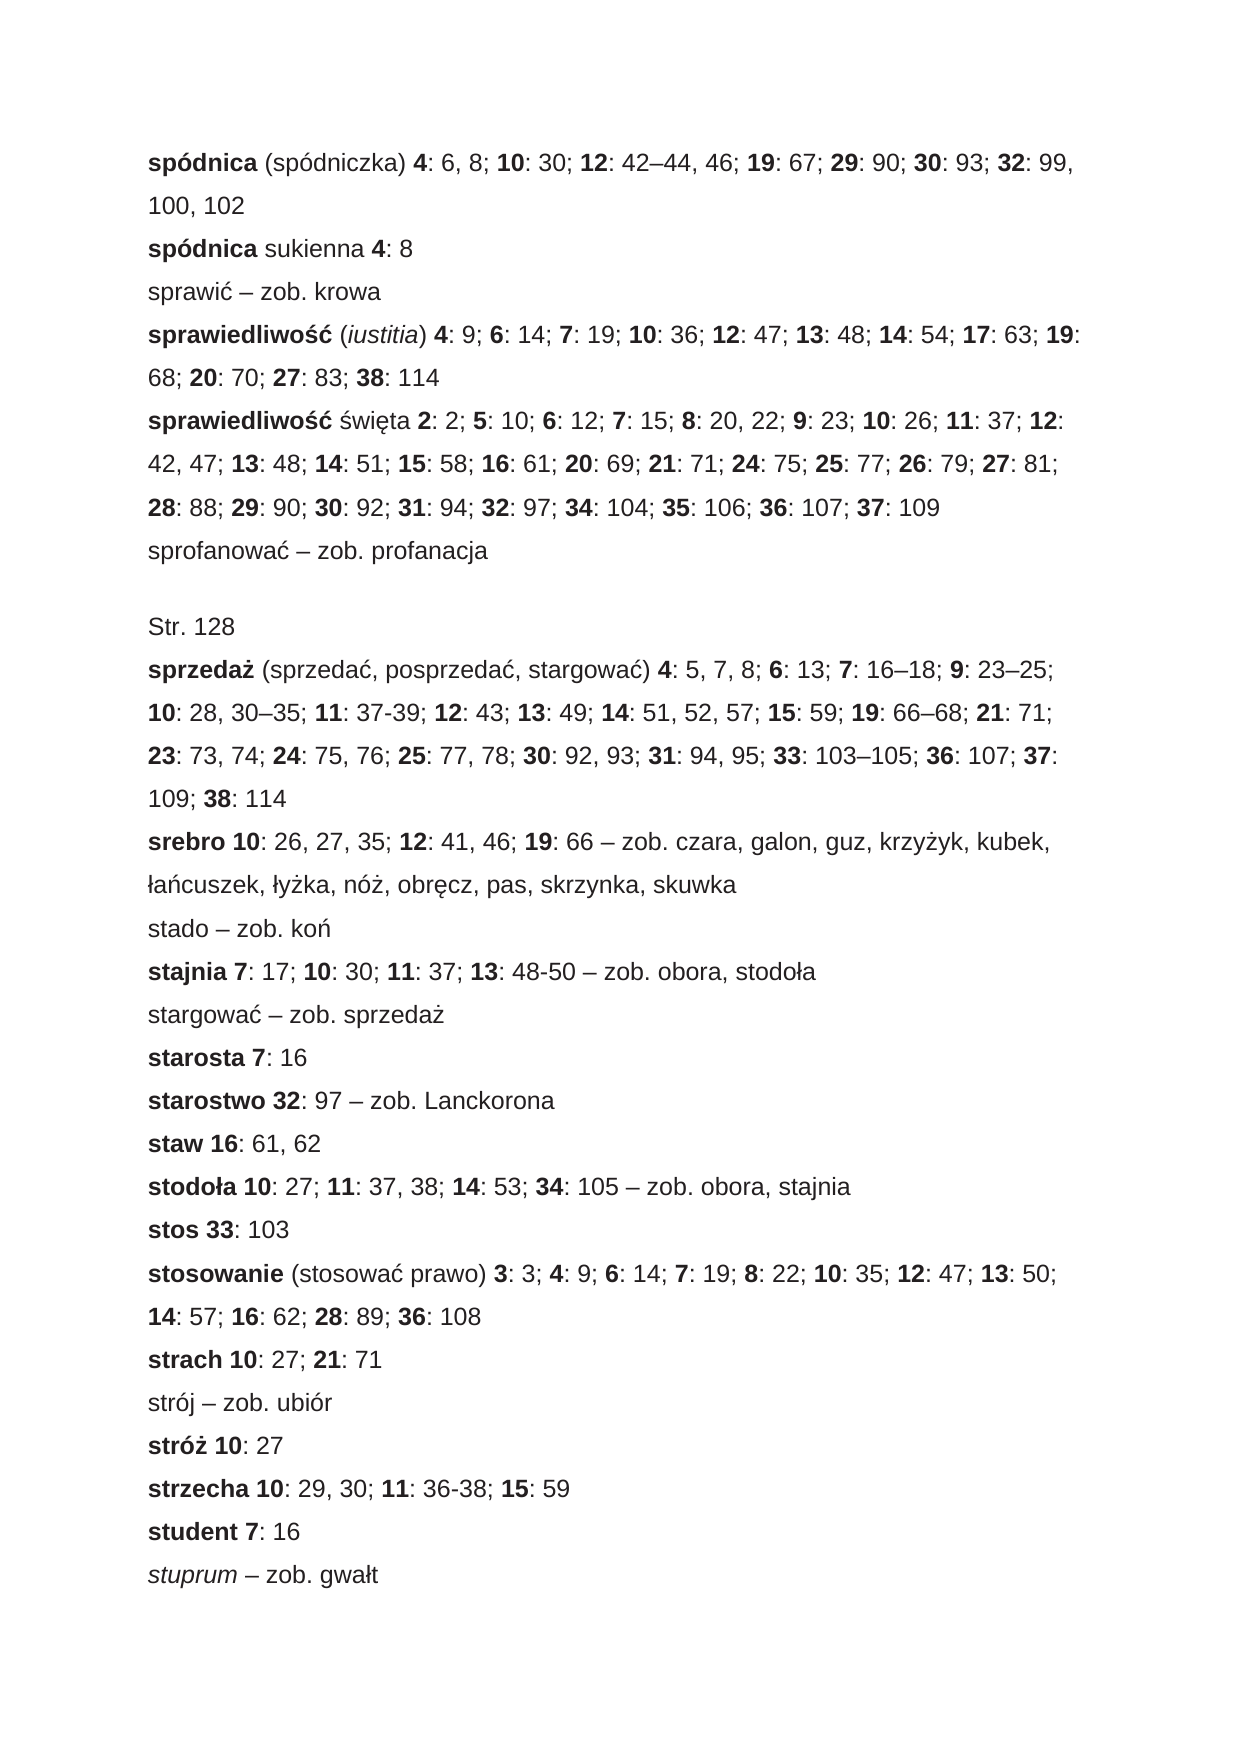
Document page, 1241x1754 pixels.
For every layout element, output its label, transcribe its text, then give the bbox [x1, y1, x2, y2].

text stosowanie (stosować prawo) 3: 3; 4: 9; 6: 14; 7: 19; 8: 22; 10: 35; 12: 47; 13: 50; 14: 57; 16: 62; 28: 89; 36: 108 [148, 1259, 1093, 1331]
text starosta 7: 16 [148, 1043, 1093, 1072]
text srebro 10: 26, 27, 35; 12: 41, 46; 19: 66 – zob. czara, galon, guz, krzyżyk, kubek, łańcuszek, łyżka, nóż, obręcz, pas, skrzynka, skuwka [148, 827, 1093, 899]
text sprawić – zob. krowa [148, 277, 1093, 306]
text strzecha 10: 29, 30; 11: 36-38; 15: 59 [148, 1474, 1093, 1503]
text sprawiedliwość święta 2: 2; 5: 10; 6: 12; 7: 15; 8: 20, 22; 9: 23; 10: 26; 11: 37; 12: 42, 47; 13: 48; 14: 51; 15: 58; 16: 61; 20: 69; 21: 71; 24: 75; 25: 77; 26: 79; 27: 81; 28: 88; 29: 90; 30: 92; 31: 94; 32: 97; 34: 104; 35: 106; 36: 107; 37: 109 [148, 406, 1093, 521]
text sprzedaż (sprzedać, posprzedać, stargować) 4: 5, 7, 8; 6: 13; 7: 16–18; 9: 23–25; 10: 28, 30–35; 11: 37-39; 12: 43; 13: 49; 14: 51, 52, 57; 15: 59; 19: 66–68; 21: 71; 23: 73, 74; 24: 75, 76; 25: 77, 78; 30: 92, 93; 31: 94, 95; 33: 103–105; 36: 107; 37: 109; 38: 114 [148, 655, 1093, 813]
text spódnica sukienna 4: 8 [148, 234, 1093, 263]
text student 7: 16 [148, 1517, 1093, 1546]
text stado – zob. koń [148, 914, 1093, 942]
text stodoła 10: 27; 11: 37, 38; 14: 53; 34: 105 – zob. obora, stajnia [148, 1172, 1093, 1201]
text starostwo 32: 97 – zob. Lanckorona [148, 1086, 1093, 1115]
text stuprum – zob. gwałt [148, 1561, 1093, 1589]
text staw 16: 61, 62 [148, 1129, 1093, 1158]
text stajnia 7: 17; 10: 30; 11: 37; 13: 48-50 – zob. obora, stodoła [148, 957, 1093, 986]
text strach 10: 27; 21: 71 [148, 1345, 1093, 1374]
text strój – zob. ubiór [148, 1388, 1093, 1417]
text stróż 10: 27 [148, 1431, 1093, 1460]
text sprawiedliwość (iustitia) 4: 9; 6: 14; 7: 19; 10: 36; 12: 47; 13: 48; 14: 54; 17: 63; 19: 68; 20: 70; 27: 83; 38: 114 [148, 320, 1093, 392]
text Str. 128 [148, 612, 1093, 641]
text spódnica (spódniczka) 4: 6, 8; 10: 30; 12: 42–44, 46; 19: 67; 29: 90; 30: 93; 32: 99, 100, 102 [148, 148, 1093, 219]
text stos 33: 103 [148, 1216, 1093, 1244]
text sprofanować – zob. profanacja [148, 536, 1093, 564]
text stargować – zob. sprzedaż [148, 1000, 1093, 1029]
